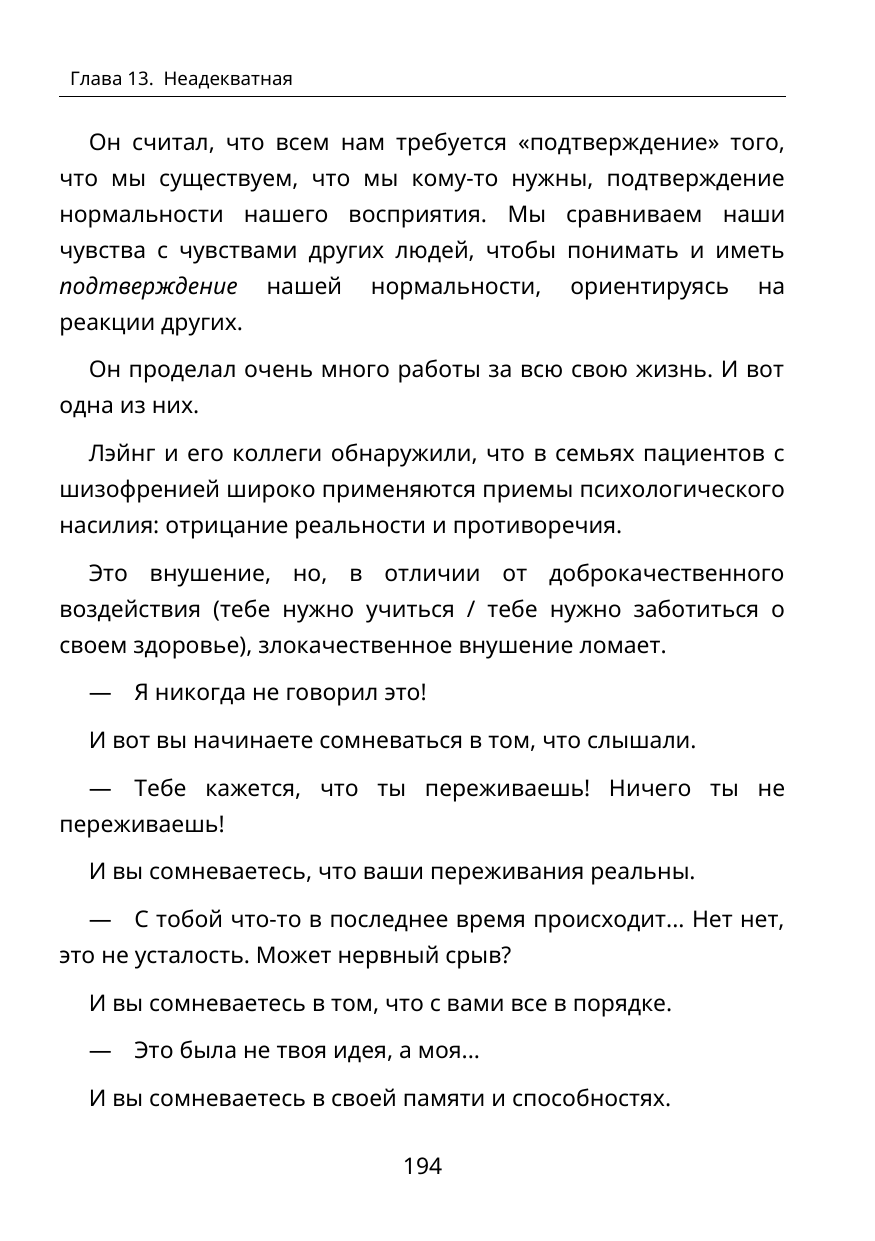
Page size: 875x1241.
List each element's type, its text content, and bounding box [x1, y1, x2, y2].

list С тобой что-то в последнее время происходит... Нет нет, это не усталость. Может нервный срыв? [59, 903, 786, 970]
text И вы сомневаетесь в своей памяти и способностях. [59, 1082, 786, 1113]
list Я никогда не говорил это! [59, 676, 786, 707]
text Это внушение, но, в отличии от доброкачественного воздействия (тебе нужно учиться / тебе нужно заботиться о своем здоровье), злокачественное внушение ломает. [59, 557, 786, 660]
text Лэйнг и его коллеги обнаружили, что в семьях пациентов с шизофренией широко применяются приемы психологического насилия: отрицание реальности и противоречия. [59, 437, 786, 540]
list Тебе кажется, что ты переживаешь! Ничего ты не переживаешь! [59, 772, 786, 839]
list Это была не твоя идея, а моя... [59, 1034, 786, 1066]
text И вы сомневаетесь, что ваши переживания реальны. [59, 855, 786, 887]
text Он считал, что всем нам требуется «подтверждение» того, что мы существуем, что мы кому-то нужны, подтверждение нормальности нашего восприятия. Мы сравниваем наши чувства с чувствами других людей, чтобы понимать и иметь подтверждение нашей нормальности, ориентируясь на реакции других. [59, 126, 786, 337]
text Он проделал очень много работы за всю свою жизнь. И вот одна из них. [59, 353, 786, 421]
text И вы сомневаетесь в том, что с вами все в порядке. [59, 987, 786, 1018]
text И вот вы начинаете сомневаться в том, что слышали. [59, 724, 786, 755]
